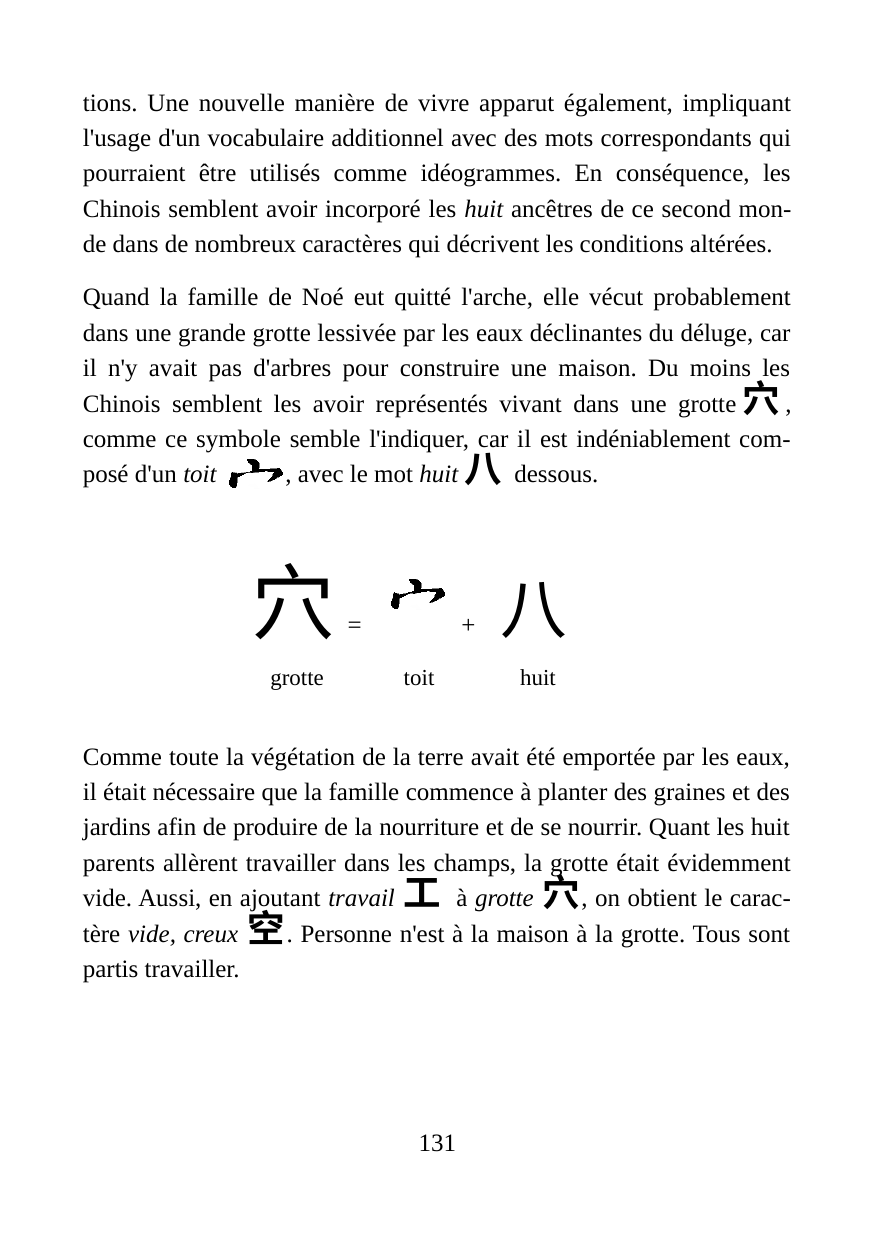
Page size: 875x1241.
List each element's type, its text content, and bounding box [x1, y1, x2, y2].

picture [388, 578, 447, 610]
text Comme toute la végétation de la terre avait été emportée par les eaux, il était nécessaire que la famille commence à planter des graines et des jardins afin de produire de la nourriture et de se nourrir. Quant les huit parents allèrent travailler dans les champs, la grotte était évidemment vide. Aussi, en ajoutant travail 工 à grotte 穴, on obtient le carac-tère vide, creux 空. Personne n'est à la maison à la grotte. Tous sont partis travailler. [83, 737, 791, 984]
text grotte toit huit [83, 657, 791, 692]
text Quand la famille de Noé eut quitté l'arche, elle vécut probablement dans une grande grotte lessivée par les eaux déclinantes du déluge, car il n'y avait pas d'arbres pour construire une maison. Du moins les Chinois semblent les avoir représentés vivant dans une grotte穴, comme ce symbole semble l'indiquer, car il est indéniablement com-posé d'un toit , avec le mot huit 八 dessous. [83, 277, 791, 490]
text tions. Une nouvelle manière de vivre apparut également, impliquant l'usage d'un vocabulaire additionnel avec des mots correspondants qui pourraient être utilisés comme idéogrammes. En conséquence, les Chinois semblent avoir incorporé les huit ancêtres de ce second mon-de dans de nombreux caractères qui décrivent les conditions altérées. [83, 83, 791, 260]
text 穴 = + 八 [83, 536, 791, 657]
picture [226, 457, 285, 489]
